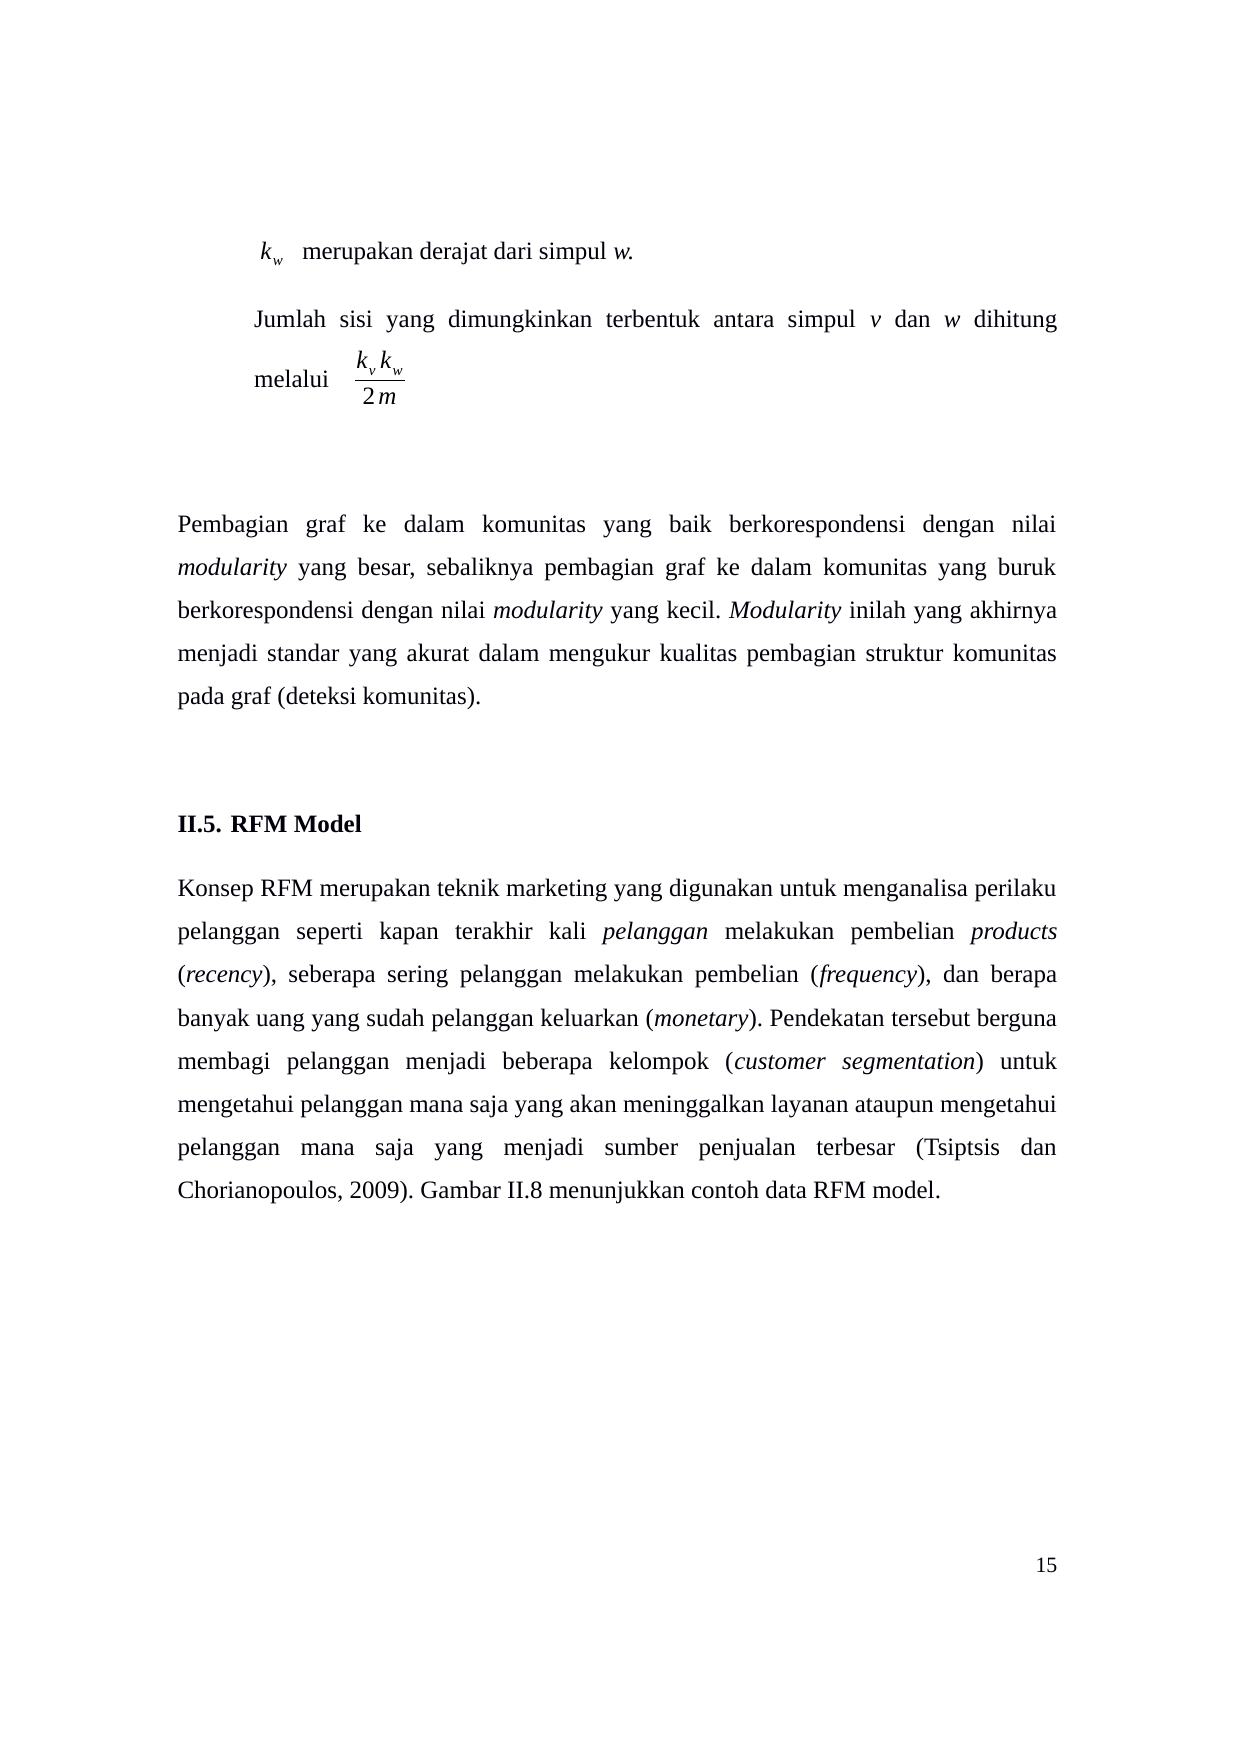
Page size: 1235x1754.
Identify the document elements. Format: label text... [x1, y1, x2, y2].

text merupakan derajat dari simpul w. [242, 236, 1057, 269]
subtitle RFM Model [177, 809, 1057, 838]
text Konsep RFM merupakan teknik marketing yang digunakan untuk menganalisa perilaku pelanggan seperti kapan terakhir kali pelanggan melakukan pembelian products (recency), seberapa sering pelanggan melakukan pembelian (frequency), dan berapa banyak uang yang sudah pelanggan keluarkan (monetary). Pendekatan tersebut berguna membagi pelanggan menjadi beberapa kelompok (customer segmentation) untuk mengetahui pelanggan mana saja yang akan meninggalkan layanan ataupun mengetahui pelanggan mana saja yang menjadi sumber penjualan terbesar (Tsiptsis dan Chorianopoulos, 2009). Gambar II.8 menunjukkan contoh data RFM model. [177, 873, 1057, 1204]
text Jumlah sisi yang dimungkinkan terbentuk antara simpul v dan w dihitung melalui [254, 304, 1057, 410]
text Pembagian graf ke dalam komunitas yang baik berkorespondensi dengan nilai modularity yang besar, sebaliknya pembagian graf ke dalam komunitas yang buruk berkorespondensi dengan nilai modularity yang kecil. Modularity inilah yang akhirnya menjadi standar yang akurat dalam mengukur kualitas pembagian struktur komunitas pada graf (deteksi komunitas). [177, 509, 1057, 710]
